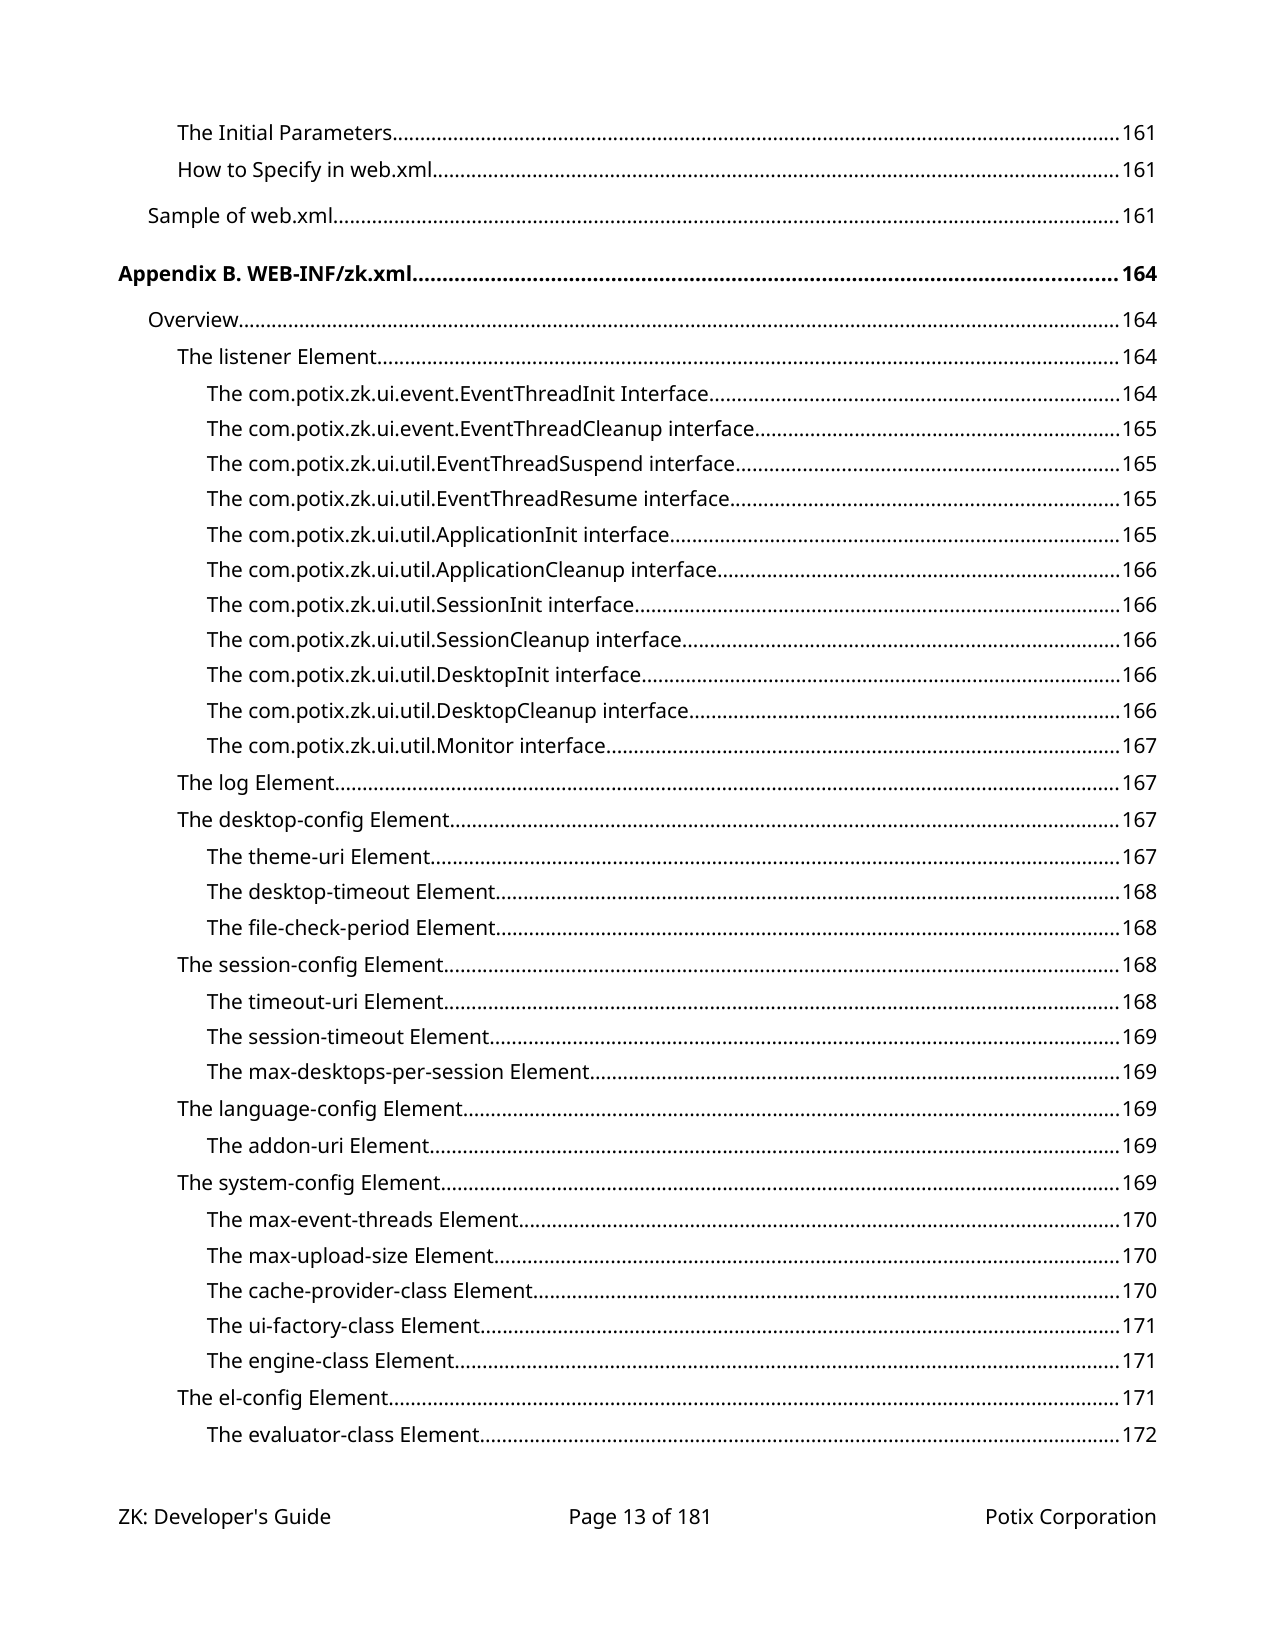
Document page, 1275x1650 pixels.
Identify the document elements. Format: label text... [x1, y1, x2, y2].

text The com.potix.zk.ui.util.EventThreadResume interface 165 [207, 484, 1157, 513]
text The listener Element 164 [177, 342, 1157, 370]
text The com.potix.zk.ui.event.EventThreadCleanup interface 165 [207, 414, 1157, 442]
text The addon-uri Element 169 [207, 1131, 1157, 1160]
text Appendix B. WEB-INF/zk.xml 164 [118, 259, 1157, 287]
text The max-desktops-per-session Element 169 [207, 1057, 1157, 1086]
text The com.potix.zk.ui.event.EventThreadInit Interface 164 [207, 379, 1157, 407]
text The system-config Element 169 [177, 1168, 1157, 1197]
text The max-upload-size Element 170 [207, 1241, 1157, 1269]
text The com.potix.zk.ui.util.EventThreadSuspend interface 165 [207, 449, 1157, 478]
text The com.potix.zk.ui.util.ApplicationCleanup interface 166 [207, 555, 1157, 583]
text The com.potix.zk.ui.util.SessionCleanup interface 166 [207, 625, 1157, 654]
text The com.potix.zk.ui.util.SessionInit interface 166 [207, 590, 1157, 618]
text The com.potix.zk.ui.util.DesktopCleanup interface 166 [207, 696, 1157, 724]
text The com.potix.zk.ui.util.Monitor interface 167 [207, 731, 1157, 759]
text The Initial Parameters 161 [177, 118, 1157, 146]
text The timeout-uri Element 168 [207, 987, 1157, 1015]
text The el-config Element 171 [177, 1383, 1157, 1412]
text The language-config Element 169 [177, 1094, 1157, 1123]
text The theme-uri Element 167 [207, 842, 1157, 871]
text The evaluator-class Element 172 [207, 1421, 1157, 1449]
text The file-check-period Element 168 [207, 913, 1157, 941]
text The engine-class Element 171 [207, 1346, 1157, 1375]
text The com.potix.zk.ui.util.ApplicationInit interface 165 [207, 520, 1157, 548]
text Overview 164 [148, 305, 1157, 333]
text The session-timeout Element 169 [207, 1022, 1157, 1050]
text Sample of web.xml 161 [148, 201, 1157, 229]
text The desktop-config Element 167 [177, 805, 1157, 833]
text The cache-provider-class Element 170 [207, 1276, 1157, 1304]
text The max-event-threads Element 170 [207, 1206, 1157, 1234]
text The session-config Element 168 [177, 950, 1157, 978]
text The desktop-timeout Element 168 [207, 877, 1157, 906]
text The ui-factory-class Element 171 [207, 1311, 1157, 1339]
text The com.potix.zk.ui.util.DesktopInit interface 166 [207, 661, 1157, 689]
text The log Element 167 [177, 768, 1157, 796]
text How to Specify in web.xml 161 [177, 155, 1157, 183]
